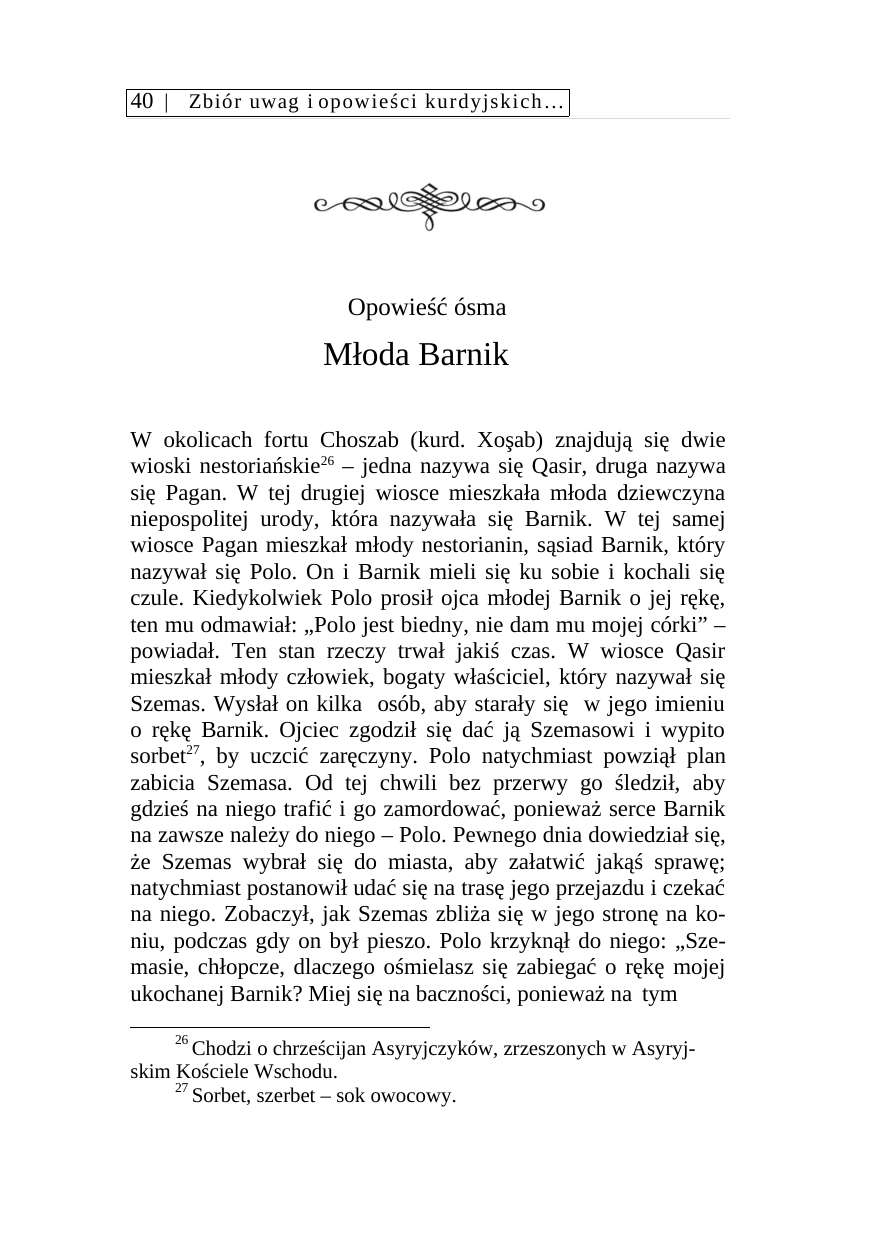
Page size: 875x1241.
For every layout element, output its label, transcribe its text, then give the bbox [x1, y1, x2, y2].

text 26 Chodzi o chrześcijan Asyryjczyków, zrzeszonych w Asyryj- skim Kościele Wschodu. [130, 1026, 705, 1083]
text Opowieść ósma [108, 292, 746, 321]
text Młoda Barnik [323, 335, 755, 373]
text W okolicach fortu Choszab (kurd. Xoşab) znajdują się dwie wioski nestoriańskie26 – jedna nazywa się Qasir, druga nazywa się Pagan. W tej drugiej wiosce mieszkała młoda dziewczyna niepospolitej urody, która nazywała się Barnik. W tej samej wiosce Pagan mieszkał młody nestorianin, sąsiad Barnik, który nazywał się Polo. On i Barnik mieli się ku sobie i kochali się czule. Kiedykolwiek Polo prosił ojca młodej Barnik o jej rękę, ten mu odmawiał: „Polo jest biedny, nie dam mu mojej córki” – powiadał. Ten stan rzeczy trwał jakiś czas. W wiosce Qasir mieszkał młody człowiek, bogaty właściciel, który nazywał się Szemas. Wysłał on kilka osób, aby starały się w jego imieniu o rękę Barnik. Ojciec zgodził się dać ją Szemasowi i wypito sorbet27, by uczcić zaręczyny. Polo natychmiast powziął plan zabicia Szemasa. Od tej chwili bez przerwy go śledził, aby gdzieś na niego trafić i go zamordować, ponieważ serce Barnik na zawsze należy do niego – Polo. Pewnego dnia dowiedział się, że Szemas wybrał się do miasta, aby załatwić jakąś sprawę; natychmiast postanowił udać się na trasę jego przejazdu i czekać na niego. Zobaczył, jak Szemas zbliża się w jego stronę na ko- niu, podczas gdy on był pieszo. Polo krzyknął do niego: „Sze- masie, chłopcze, dlaczego ośmielasz się zabiegać o rękę mojej ukochanej Barnik? Miej się na baczności, ponieważ na tym [130, 426, 727, 1006]
text 27 Sorbet, szerbet – sok owocowy. [175, 1083, 755, 1108]
picture [313, 182, 548, 235]
